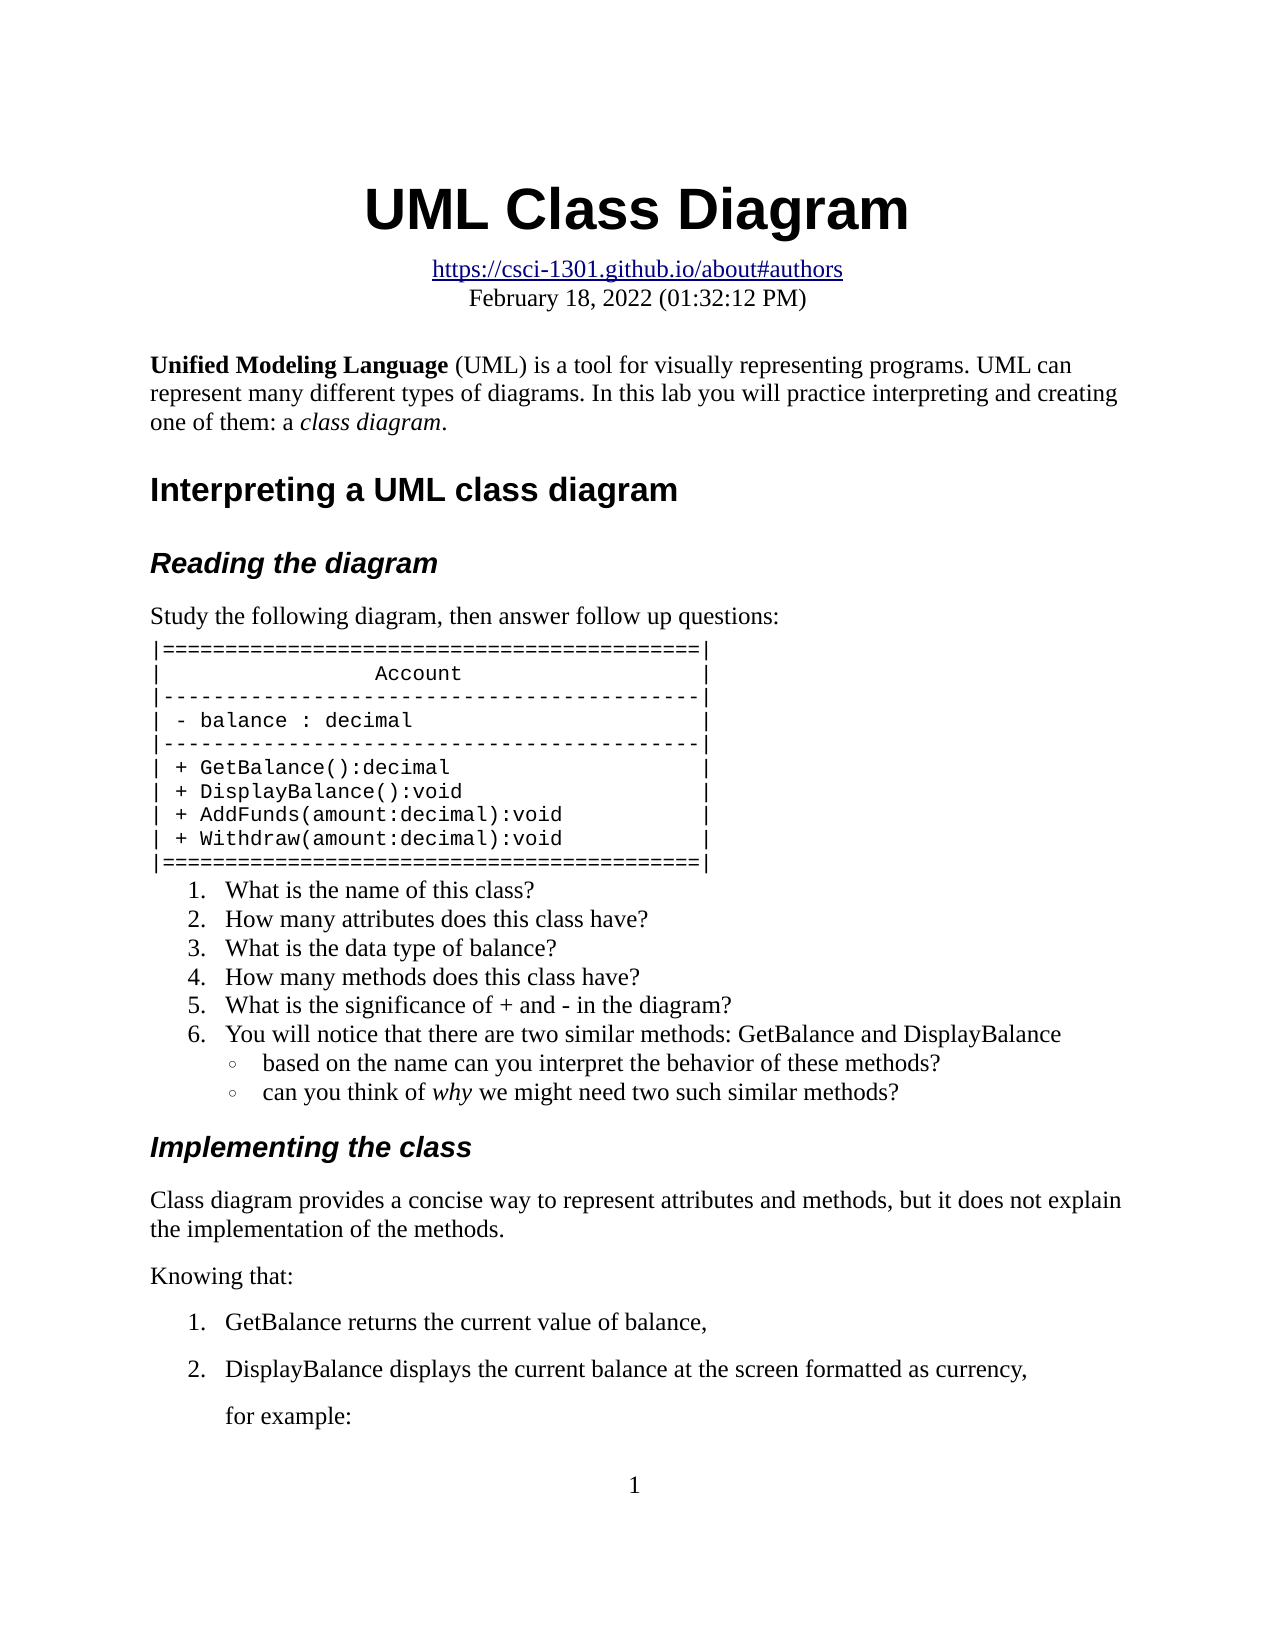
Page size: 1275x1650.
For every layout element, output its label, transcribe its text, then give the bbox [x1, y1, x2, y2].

text Unified Modeling Language (UML) is a tool for visually representing programs. UML can represent many different types of diagrams. In this lab you will practice interpreting and creating one of them: a class diagram. [150, 350, 1125, 436]
list How many methods does this class have? [187, 962, 1125, 990]
title UML Class Diagram [150, 175, 1125, 242]
list You will notice that there are two similar methods: GetBalance and DisplayBalance [187, 1019, 1125, 1048]
list GetBalance returns the current value of balance, [187, 1307, 1125, 1336]
text | - balance : decimal | [150, 710, 1125, 733]
text |-------------------------------------------| [150, 733, 1125, 757]
text | + Withdraw(amount:decimal):void | [150, 828, 1125, 852]
subtitle Implementing the class [150, 1130, 1125, 1164]
text Study the following diagram, then answer follow up questions: [150, 601, 1125, 630]
list for example: [187, 1401, 1125, 1429]
text Knowing that: [150, 1261, 1125, 1289]
list What is the data type of balance? [187, 933, 1125, 962]
list DisplayBalance displays the current balance at the screen formatted as currency, [187, 1354, 1125, 1383]
list What is the significance of + and - in the diagram? [187, 990, 1125, 1019]
list based on the name can you interpret the behavior of these methods? [225, 1048, 1125, 1077]
text | + AddFunds(amount:decimal):void | [150, 804, 1125, 828]
list How many attributes does this class have? [187, 904, 1125, 933]
text | + GetBalance():decimal | [150, 757, 1125, 781]
list can you think of why we might need two such similar methods? [225, 1077, 1125, 1105]
text |===========================================| [150, 852, 1125, 875]
text | + DisplayBalance():void | [150, 781, 1125, 804]
text |===========================================| [150, 639, 1125, 662]
text | Account | [150, 662, 1125, 686]
text https://csci-1301.github.io/about#authors [150, 254, 1125, 283]
text Class diagram provides a concise way to represent attributes and methods, but it does not explain the implementation of the methods. [150, 1185, 1125, 1243]
text February 18, 2022 (01:32:12 PM) [150, 283, 1125, 312]
text |-------------------------------------------| [150, 686, 1125, 710]
subtitle Reading the diagram [150, 546, 1125, 580]
subtitle Interpreting a UML class diagram [150, 470, 1125, 509]
list What is the name of this class? [187, 875, 1125, 904]
